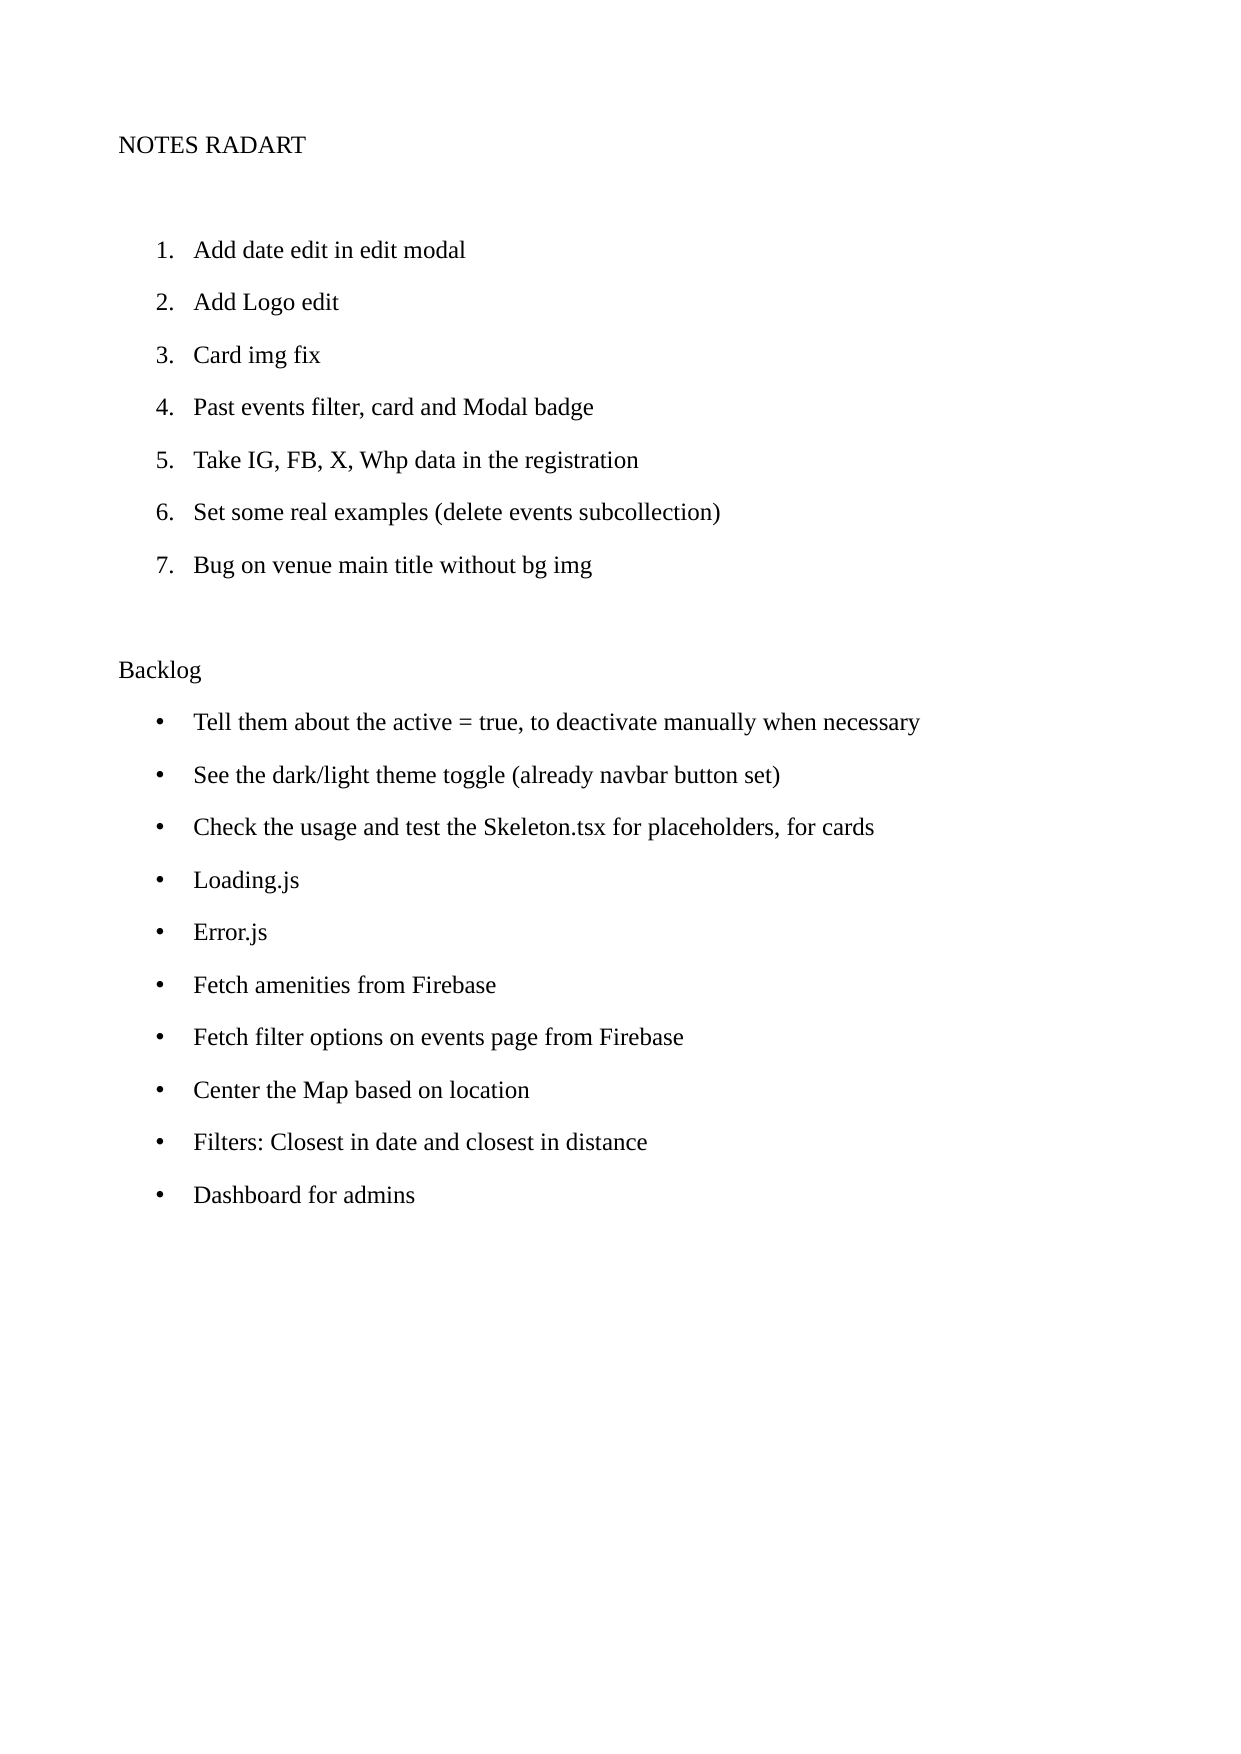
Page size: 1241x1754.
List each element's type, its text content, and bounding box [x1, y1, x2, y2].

list Error.js [156, 917, 1122, 946]
list Add Logo edit [156, 287, 1122, 316]
list Add date edit in edit modal [156, 235, 1122, 264]
list Tell them about the active = true, to deactivate manually when necessary [156, 707, 1122, 736]
list Card img fix [156, 340, 1122, 369]
list Set some real examples (delete events subcollection) [156, 497, 1122, 526]
list Fetch amenities from Firebase [156, 970, 1122, 999]
list Past events filter, card and Modal badge [156, 392, 1122, 421]
list Check the usage and test the Skeleton.tsx for placeholders, for cards [156, 812, 1122, 841]
text NOTES RADART [118, 130, 1122, 159]
list Fetch filter options on events page from Firebase [156, 1022, 1122, 1051]
text Backlog [118, 655, 1122, 684]
list Take IG, FB, X, Whp data in the registration [156, 445, 1122, 474]
list Center the Map based on location [156, 1075, 1122, 1104]
list Loading.js [156, 865, 1122, 894]
list Bug on venue main title without bg img [156, 550, 1122, 579]
list Dashboard for admins [156, 1180, 1122, 1209]
list Filters: Closest in date and closest in distance [156, 1127, 1122, 1156]
list See the dark/light theme toggle (already navbar button set) [156, 760, 1122, 789]
